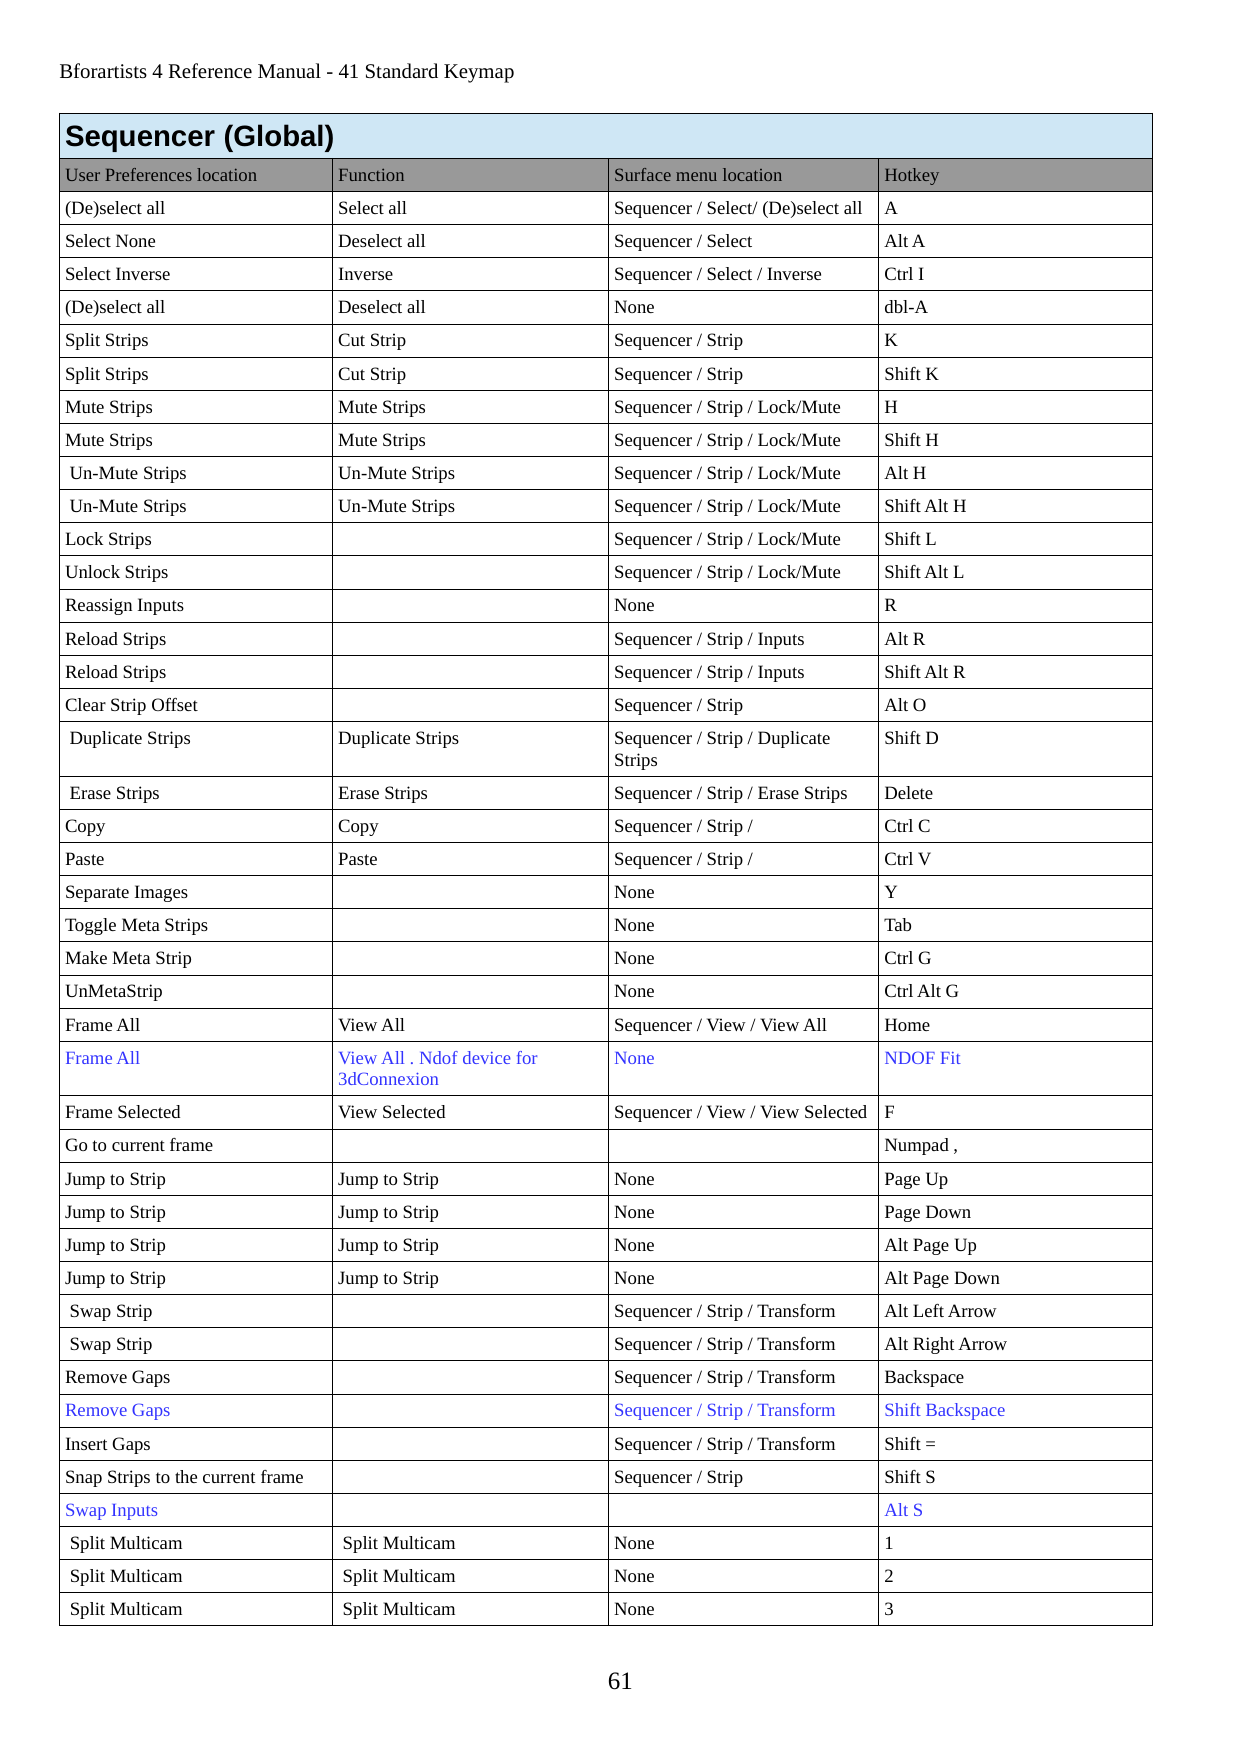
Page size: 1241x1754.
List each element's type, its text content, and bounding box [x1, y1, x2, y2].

table_cell Deselect all [333, 225, 608, 257]
table_cell Ctrl C [879, 810, 1152, 842]
table_cell [333, 909, 608, 941]
table_cell [333, 1494, 608, 1526]
table_cell Page Down [879, 1196, 1152, 1228]
table_cell Sequencer / Strip [609, 325, 878, 357]
table_cell None [609, 1229, 878, 1261]
table_cell Sequencer / Strip / [609, 810, 878, 842]
table_cell Make Meta Strip [60, 942, 332, 974]
table_cell (De)select all [60, 291, 332, 323]
table_cell Select Inverse [60, 258, 332, 290]
table_cell R [879, 590, 1152, 622]
table_cell Sequencer / Strip / Transform [609, 1328, 878, 1360]
table_cell Inverse [333, 258, 608, 290]
table_cell Shift S [879, 1461, 1152, 1493]
table_cell Remove Gaps [60, 1361, 332, 1393]
table_cell [333, 689, 608, 721]
table_cell [333, 1461, 608, 1493]
table_cell Sequencer / Strip / Lock/Mute [609, 490, 878, 522]
table_cell Sequencer / Strip / Erase Strips [609, 777, 878, 809]
table_cell Shift Backspace [879, 1395, 1152, 1427]
table_cell None [609, 1042, 878, 1095]
table_cell Jump to Strip [333, 1262, 608, 1294]
table_cell Shift D [879, 722, 1152, 776]
table_cell Split Strips [60, 325, 332, 357]
table_cell [333, 1295, 608, 1327]
table_cell None [609, 976, 878, 1008]
table_cell Sequencer / Strip / Transform [609, 1428, 878, 1460]
table_cell [609, 1494, 878, 1526]
table_cell Shift L [879, 523, 1152, 555]
table_cell Shift Alt H [879, 490, 1152, 522]
table_cell UnMetaStrip [60, 976, 332, 1008]
table_cell Shift Alt L [879, 556, 1152, 588]
table_cell Jump to Strip [333, 1163, 608, 1195]
table_cell None [609, 1527, 878, 1559]
table_cell Swap Strip [60, 1328, 332, 1360]
table_cell Delete [879, 777, 1152, 809]
table_cell Split Multicam [333, 1560, 608, 1592]
table_cell Mute Strips [333, 391, 608, 423]
table_cell Ctrl G [879, 942, 1152, 974]
table_cell H [879, 391, 1152, 423]
table_cell None [609, 1262, 878, 1294]
table_cell Reload Strips [60, 623, 332, 655]
table_cell Erase Strips [333, 777, 608, 809]
table_cell Un-Mute Strips [333, 457, 608, 489]
table_cell Lock Strips [60, 523, 332, 555]
table_cell [333, 1395, 608, 1427]
table_cell Shift H [879, 424, 1152, 456]
table_cell Sequencer / Strip / Inputs [609, 623, 878, 655]
table_cell Split Multicam [333, 1527, 608, 1559]
table_cell K [879, 325, 1152, 357]
table_cell Split Strips [60, 358, 332, 390]
table_cell Tab [879, 909, 1152, 941]
table_cell Sequencer / Strip / Lock/Mute [609, 457, 878, 489]
table_cell Snap Strips to the current frame [60, 1461, 332, 1493]
table_cell Jump to Strip [333, 1229, 608, 1261]
table_cell F [879, 1096, 1152, 1128]
table_cell Alt Page Down [879, 1262, 1152, 1294]
table_cell Un-Mute Strips [60, 490, 332, 522]
table_cell Page Up [879, 1163, 1152, 1195]
table_cell None [609, 942, 878, 974]
table_cell Sequencer / Strip / Transform [609, 1361, 878, 1393]
table_cell Sequencer / Select [609, 225, 878, 257]
table_cell Shift Alt R [879, 656, 1152, 688]
table_cell Deselect all [333, 291, 608, 323]
table_cell [333, 876, 608, 908]
table_cell Split Multicam [60, 1593, 332, 1625]
table_cell Alt Page Up [879, 1229, 1152, 1261]
table_cell Home [879, 1009, 1152, 1041]
table_cell Reassign Inputs [60, 590, 332, 622]
table_cell Separate Images [60, 876, 332, 908]
table_cell Ctrl Alt G [879, 976, 1152, 1008]
table_cell Jump to Strip [60, 1163, 332, 1195]
table_cell [333, 623, 608, 655]
table_cell Remove Gaps [60, 1395, 332, 1427]
table_cell Reload Strips [60, 656, 332, 688]
table_cell None [609, 590, 878, 622]
table_cell Paste [60, 843, 332, 875]
table_cell None [609, 909, 878, 941]
table_cell View Selected [333, 1096, 608, 1128]
table_cell Sequencer / Strip / Transform [609, 1395, 878, 1427]
table_cell View All [333, 1009, 608, 1041]
table_cell Sequencer / Strip [609, 689, 878, 721]
table_cell Select all [333, 192, 608, 224]
table_cell Erase Strips [60, 777, 332, 809]
table_cell Ctrl I [879, 258, 1152, 290]
table_cell Alt S [879, 1494, 1152, 1526]
table_cell 1 [879, 1527, 1152, 1559]
table_cell None [609, 1163, 878, 1195]
table_cell Frame All [60, 1009, 332, 1041]
table_cell Alt Left Arrow [879, 1295, 1152, 1327]
table_cell Unlock Strips [60, 556, 332, 588]
table_cell Split Multicam [333, 1593, 608, 1625]
table_cell Sequencer / View / View Selected [609, 1096, 878, 1128]
table_cell Jump to Strip [60, 1196, 332, 1228]
table_cell Alt Right Arrow [879, 1328, 1152, 1360]
table_cell Sequencer / Strip [609, 1461, 878, 1493]
table_cell Y [879, 876, 1152, 908]
table_cell Copy [333, 810, 608, 842]
table_cell Split Multicam [60, 1560, 332, 1592]
table_cell None [609, 876, 878, 908]
table_cell Sequencer / Strip [609, 358, 878, 390]
table_cell User Preferences location [60, 159, 332, 191]
table_cell [333, 656, 608, 688]
table_cell Alt A [879, 225, 1152, 257]
table_cell Mute Strips [333, 424, 608, 456]
table_cell Sequencer / Strip / Lock/Mute [609, 556, 878, 588]
table_cell Cut Strip [333, 358, 608, 390]
table_cell [333, 556, 608, 588]
table_cell Go to current frame [60, 1130, 332, 1162]
table_cell Frame Selected [60, 1096, 332, 1128]
table_cell Jump to Strip [333, 1196, 608, 1228]
table_cell Un-Mute Strips [333, 490, 608, 522]
table_cell Jump to Strip [60, 1229, 332, 1261]
table_cell Alt O [879, 689, 1152, 721]
table_cell Sequencer / Strip / Inputs [609, 656, 878, 688]
table_cell Mute Strips [60, 391, 332, 423]
table_header Sequencer (Global) [60, 114, 1152, 158]
table_cell 2 [879, 1560, 1152, 1592]
table_cell [333, 523, 608, 555]
table_cell Sequencer / Strip / Duplicate Strips [609, 722, 878, 776]
table_cell Jump to Strip [60, 1262, 332, 1294]
table_cell Sequencer / Select / Inverse [609, 258, 878, 290]
table_cell dbl-A [879, 291, 1152, 323]
table_cell [609, 1130, 878, 1162]
table_cell None [609, 1593, 878, 1625]
table_cell Sequencer / Strip / Lock/Mute [609, 424, 878, 456]
table_cell Surface menu location [609, 159, 878, 191]
table_cell [333, 942, 608, 974]
table_cell Sequencer / View / View All [609, 1009, 878, 1041]
table_cell Duplicate Strips [60, 722, 332, 776]
table_cell 3 [879, 1593, 1152, 1625]
table_cell (De)select all [60, 192, 332, 224]
table_cell Sequencer / Strip / Transform [609, 1295, 878, 1327]
table_cell Un-Mute Strips [60, 457, 332, 489]
table_cell Swap Strip [60, 1295, 332, 1327]
table_cell [333, 1428, 608, 1460]
table_cell Cut Strip [333, 325, 608, 357]
table_cell Backspace [879, 1361, 1152, 1393]
table_cell None [609, 1196, 878, 1228]
table_cell Mute Strips [60, 424, 332, 456]
table_cell Shift K [879, 358, 1152, 390]
table_cell Clear Strip Offset [60, 689, 332, 721]
table_cell Paste [333, 843, 608, 875]
table_cell Swap Inputs [60, 1494, 332, 1526]
table_cell View All . Ndof device for 3dConnexion [333, 1042, 608, 1095]
table_cell A [879, 192, 1152, 224]
table_cell Insert Gaps [60, 1428, 332, 1460]
table_cell Toggle Meta Strips [60, 909, 332, 941]
table_cell Sequencer / Select/ (De)select all [609, 192, 878, 224]
table_cell Duplicate Strips [333, 722, 608, 776]
table_cell Select None [60, 225, 332, 257]
table_cell Alt H [879, 457, 1152, 489]
table_cell Shift = [879, 1428, 1152, 1460]
table_cell Alt R [879, 623, 1152, 655]
table_cell Sequencer / Strip / [609, 843, 878, 875]
table_cell Split Multicam [60, 1527, 332, 1559]
table_cell Frame All [60, 1042, 332, 1095]
table_cell None [609, 291, 878, 323]
table_cell [333, 590, 608, 622]
table_cell Function [333, 159, 608, 191]
table_cell NDOF Fit [879, 1042, 1152, 1095]
table_cell Ctrl V [879, 843, 1152, 875]
table_cell [333, 976, 608, 1008]
table_cell Sequencer / Strip / Lock/Mute [609, 391, 878, 423]
table_cell Numpad , [879, 1130, 1152, 1162]
table_cell Copy [60, 810, 332, 842]
table_cell [333, 1361, 608, 1393]
table_cell [333, 1328, 608, 1360]
table_cell None [609, 1560, 878, 1592]
table_cell [333, 1130, 608, 1162]
table_cell Hotkey [879, 159, 1152, 191]
table_cell Sequencer / Strip / Lock/Mute [609, 523, 878, 555]
